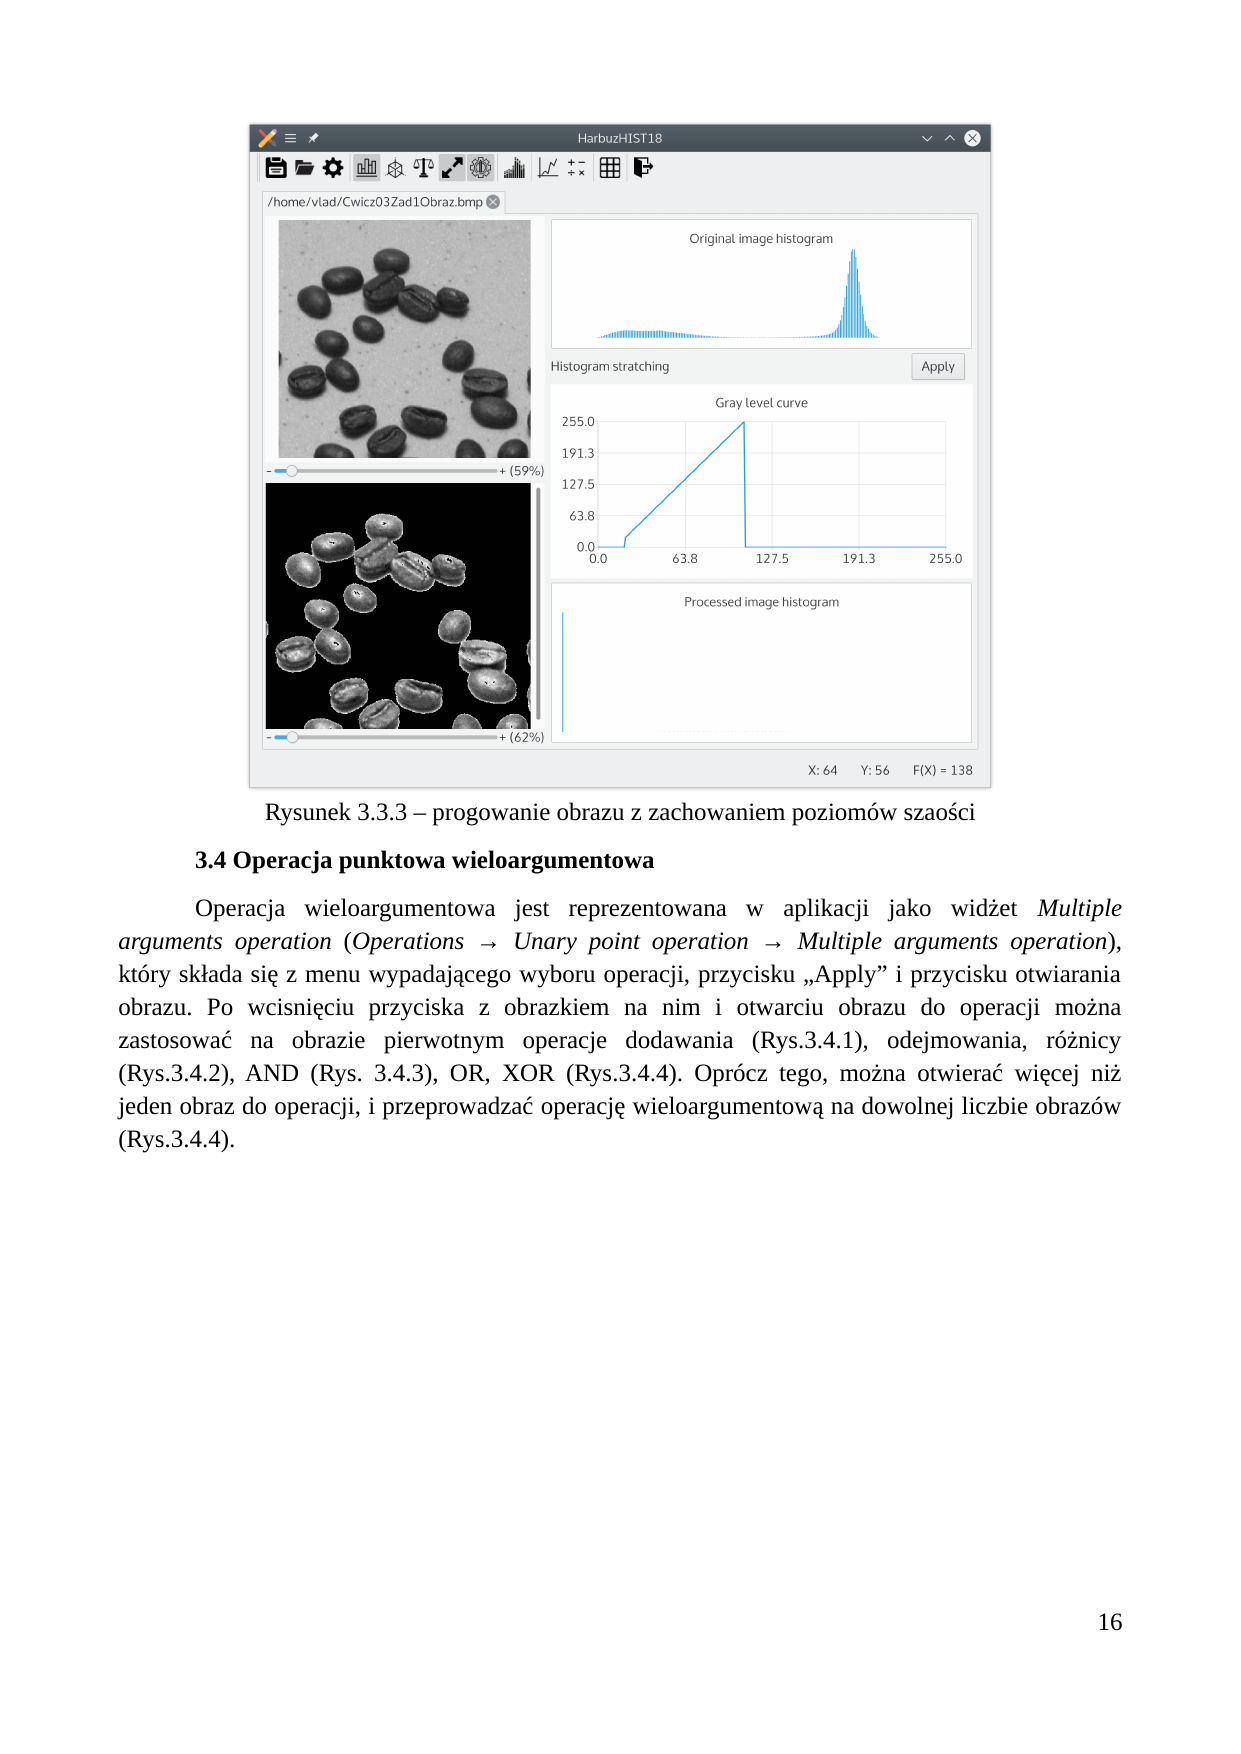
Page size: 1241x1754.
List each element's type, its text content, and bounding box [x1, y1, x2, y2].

text 3.4 Operacja punktowa wieloargumentowa [118, 845, 1122, 874]
text Rysunek 3.3.3 – progowanie obrazu z zachowaniem poziomów szaości [118, 794, 1122, 826]
text Operacja wieloargumentowa jest reprezentowana w aplikacji jako widżet Multiple arguments operation (Operations → Unary point operation → Multiple arguments operation), który składa się z menu wypadającego wyboru operacji, przycisku „Apply” i przycisku otwiarania obrazu. Po wcisnięciu przyciska z obrazkiem na nim i otwarciu obrazu do operacji można zastosować na obrazie pierwotnym operacje dodawania (Rys.3.4.1), odejmowania, różnicy (Rys.3.4.2), AND (Rys. 3.4.3), OR, XOR (Rys.3.4.4). Oprócz tego, można otwierać więcej niż jeden obraz do operacji, i przeprowadzać operację wieloargumentową na dowolnej liczbie obrazów (Rys.3.4.4). [118, 893, 1122, 1153]
picture [243, 118, 997, 794]
